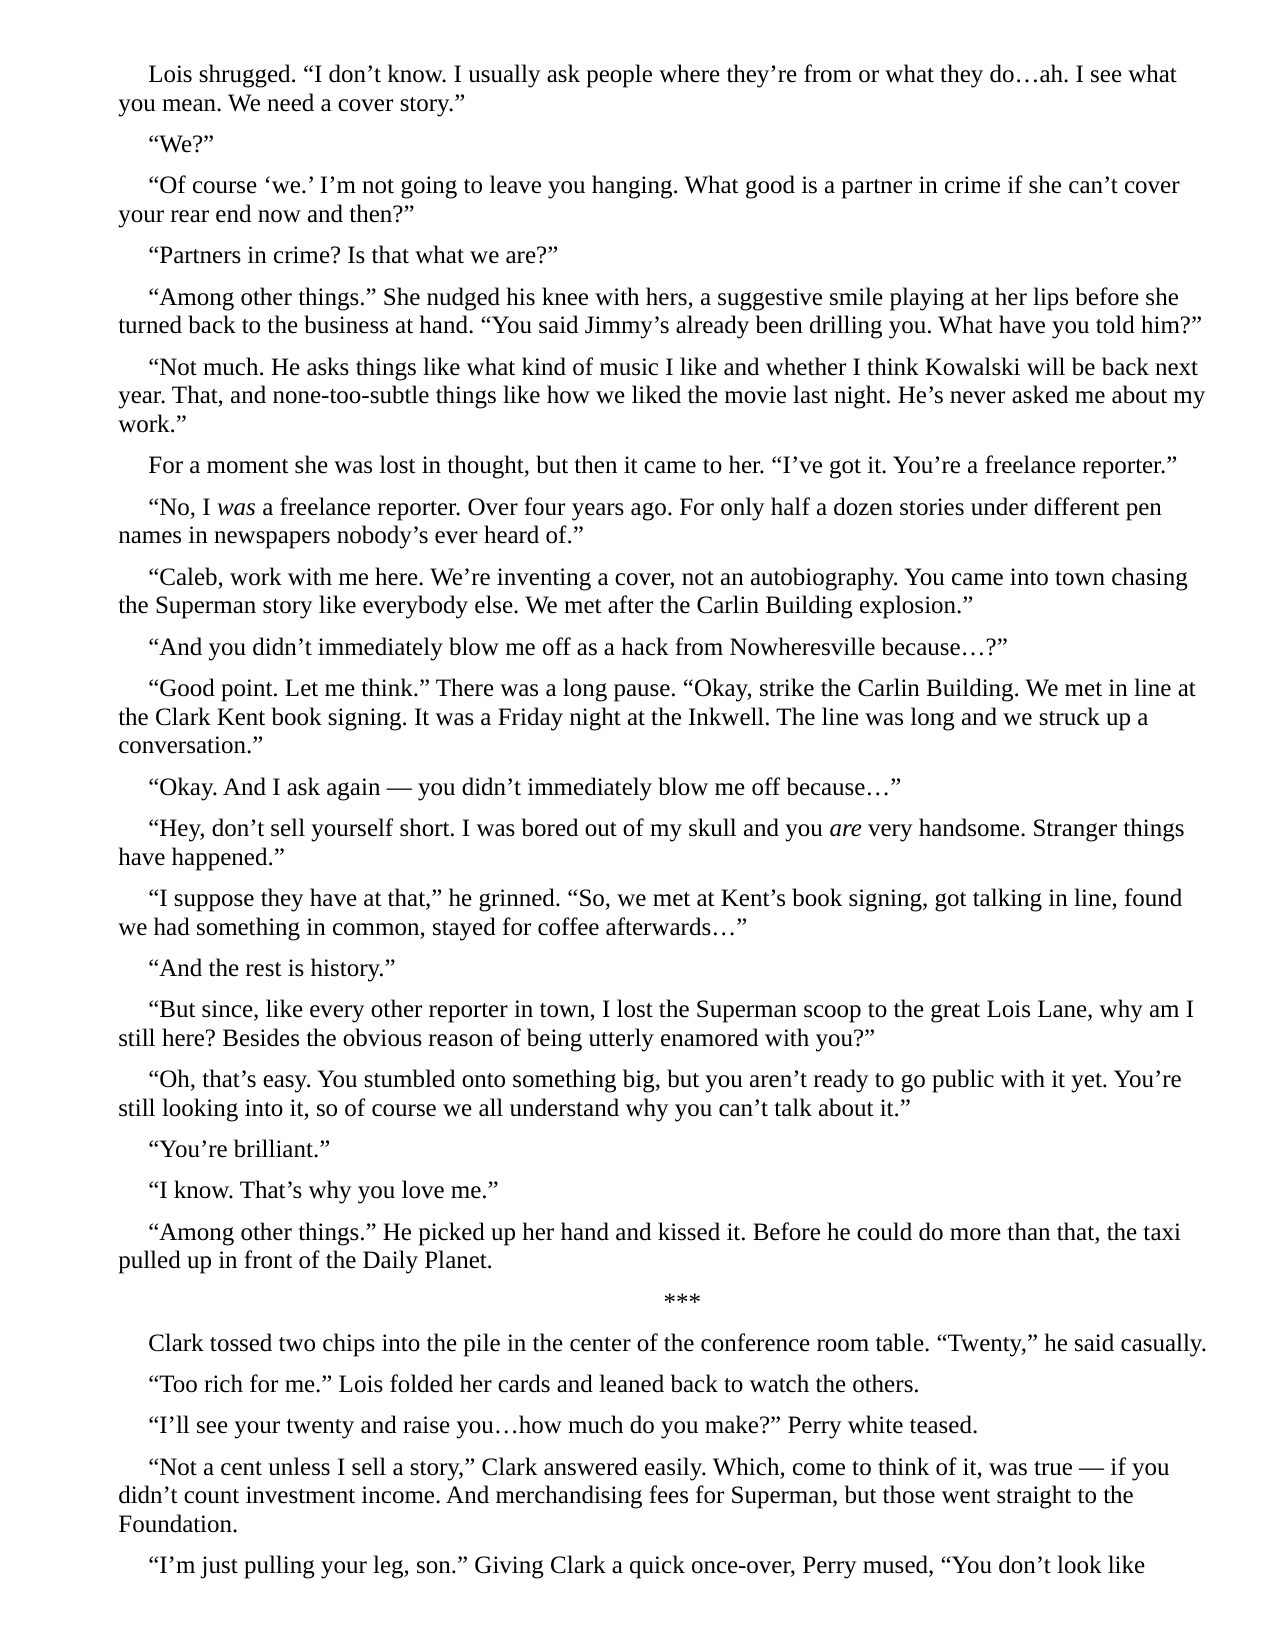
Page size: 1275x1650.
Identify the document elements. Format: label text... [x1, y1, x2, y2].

text “Among other things.” He picked up her hand and kissed it. Before he could do more than that, the taxi pulled up in front of the Daily Planet. [118, 1217, 1216, 1274]
text “Caleb, work with me here. We’re inventing a cover, not an autobiography. You came into town chasing the Superman story like everybody else. We met after the Carlin Building explosion.” [118, 562, 1216, 619]
text “Oh, that’s easy. You stumbled onto something big, but you aren’t ready to go public with it yet. You’re still looking into it, so of course we all understand why you can’t talk about it.” [118, 1064, 1216, 1122]
text “Okay. And I ask again — you didn’t immediately blow me off because…” [118, 772, 1216, 800]
text “Not much. He asks things like what kind of music I like and whether I think Kowalski will be back next year. That, and none-too-subtle things like how we liked the movie last night. He’s never asked me about my work.” [118, 352, 1216, 438]
text “Good point. Let me think.” There was a long pause. “Okay, strike the Carlin Building. We met in line at the Clark Kent book signing. It was a Friday night at the Inkwell. The line was long and we struck up a conversation.” [118, 673, 1216, 759]
text “I’ll see your twenty and raise you…how much do you make?” Perry white teased. [118, 1410, 1216, 1439]
text “No, I was a freelance reporter. Over four years ago. For only half a dozen stories under different pen names in newspapers nobody’s ever heard of.” [118, 492, 1216, 549]
text “And the rest is history.” [118, 953, 1216, 982]
text “Not a cent unless I sell a story,” Clark answered easily. Which, come to think of it, was true — if you didn’t count investment income. And merchandising fees for Superman, but those went straight to the Foundation. [118, 1452, 1216, 1538]
text Lois shrugged. “I don’t know. I usually ask people where they’re from or what they do…ah. I see what you mean. We need a cover story.” [118, 59, 1216, 117]
text *** [118, 1287, 1216, 1315]
text “I suppose they have at that,” he grinned. “So, we met at Kent’s book signing, got talking in line, found we had something in common, stayed for coffee afterwards…” [118, 883, 1216, 940]
text “I know. That’s why you love me.” [118, 1175, 1216, 1204]
text “We?” [118, 129, 1216, 158]
text “Partners in crime? Is that what we are?” [118, 240, 1216, 269]
text “You’re brilliant.” [118, 1134, 1216, 1163]
text For a moment she was lost in thought, but then it came to her. “I’ve got it. You’re a freelance reporter.” [118, 450, 1216, 479]
text “I’m just pulling your leg, son.” Giving Clark a quick once-over, Perry mused, “You don’t look like [118, 1550, 1216, 1579]
text “But since, like every other reporter in town, I lost the Superman scoop to the great Lois Lane, why am I still here? Besides the obvious reason of being utterly enamored with you?” [118, 994, 1216, 1052]
text “Among other things.” She nudged his knee with hers, a suggestive smile playing at her lips before she turned back to the business at hand. “You said Jimmy’s already been drilling you. What have you told him?” [118, 282, 1216, 339]
text “Too rich for me.” Lois folded her cards and leaned back to watch the others. [118, 1369, 1216, 1398]
text “Of course ‘we.’ I’m not going to leave you hanging. What good is a partner in crime if she can’t cover your rear end now and then?” [118, 170, 1216, 228]
text “Hey, don’t sell yourself short. I was bored out of my skull and you are very handsome. Stranger things have happened.” [118, 813, 1216, 870]
text “And you didn’t immediately blow me off as a hack from Nowheresville because…?” [118, 632, 1216, 660]
text Clark tossed two chips into the pile in the center of the conference room table. “Twenty,” he said casually. [118, 1328, 1216, 1357]
